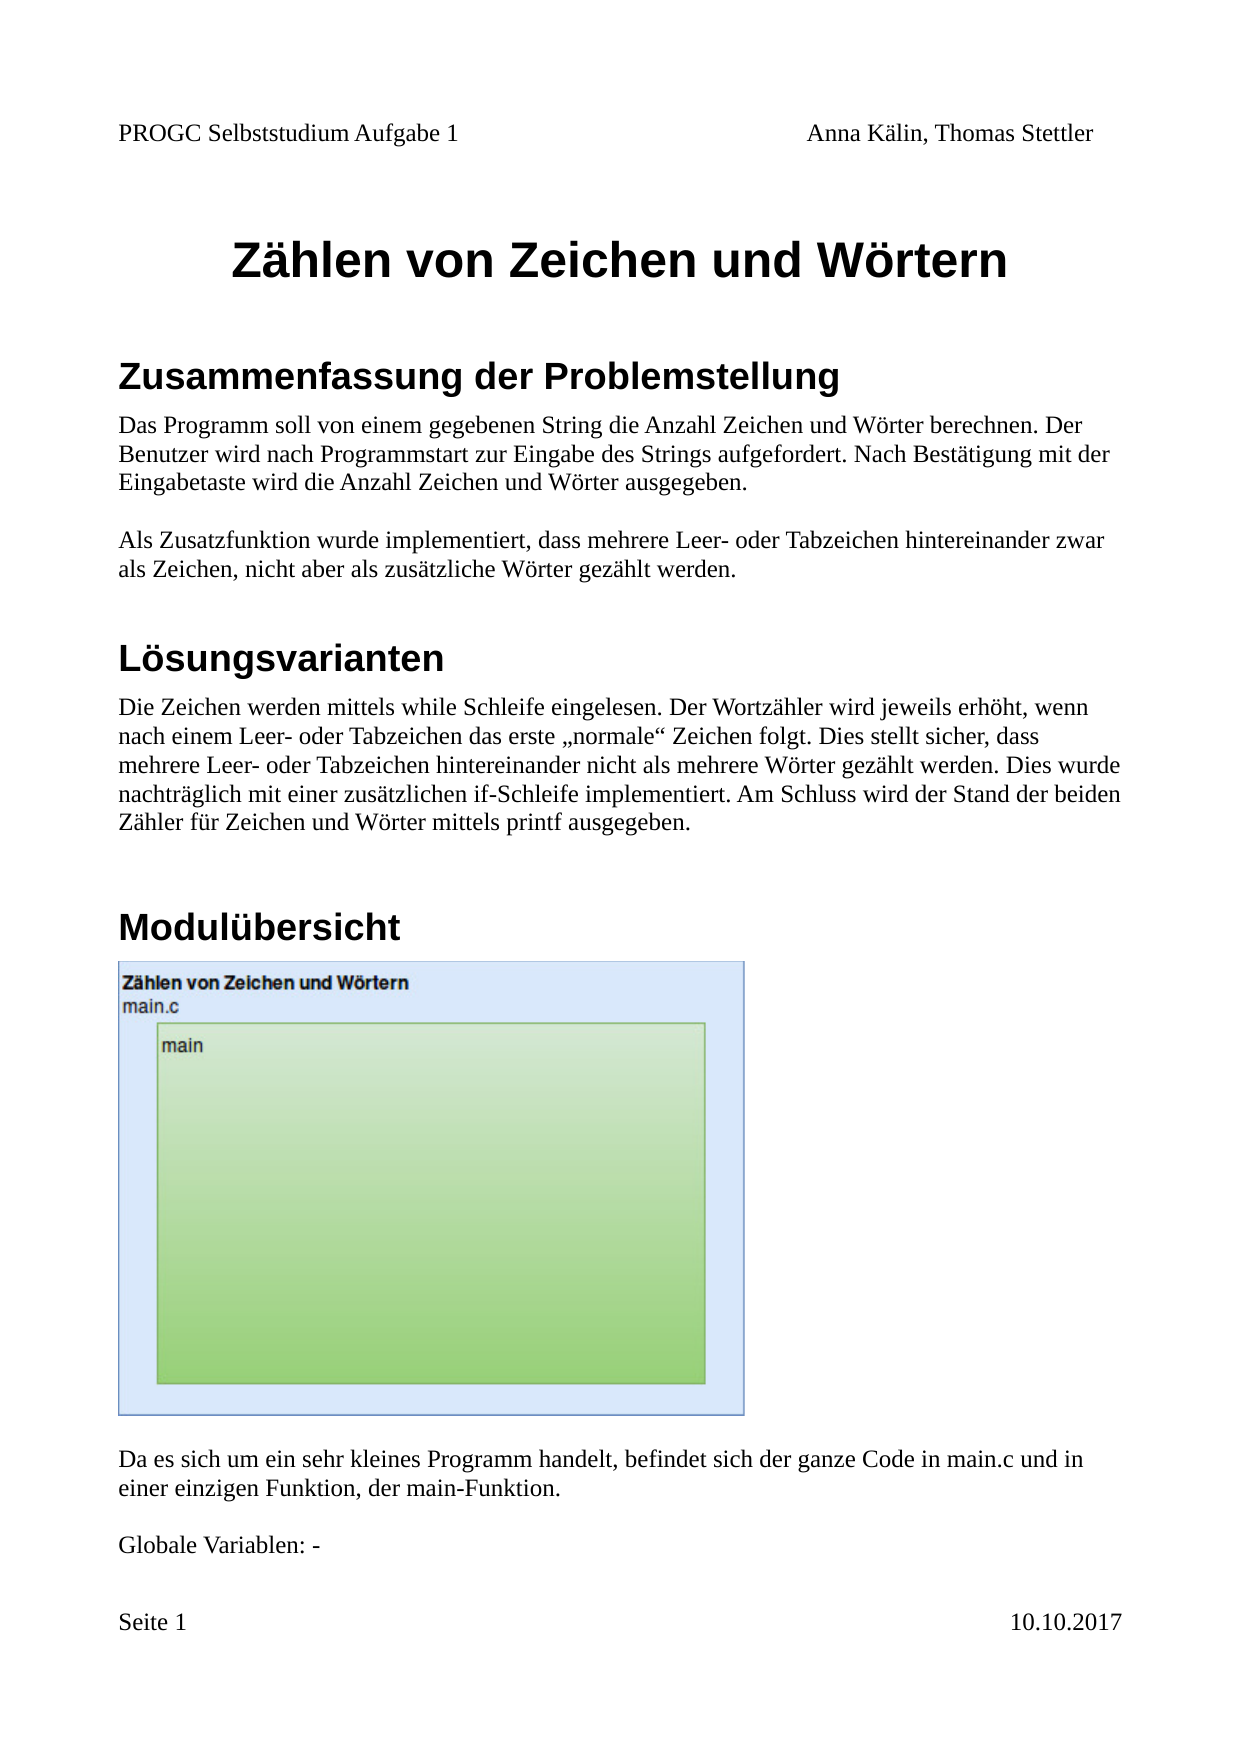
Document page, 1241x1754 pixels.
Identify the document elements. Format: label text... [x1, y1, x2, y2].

text Da es sich um ein sehr kleines Programm handelt, befindet sich der ganze Code in main.c und in einer einzigen Funktion, der main-Funktion. [118, 1444, 1122, 1502]
picture [118, 961, 745, 1416]
subtitle Modulübersicht [118, 861, 1122, 948]
subtitle Zusammenfassung der Problemstellung [118, 354, 1122, 397]
title Zählen von Zeichen und Wörtern [118, 230, 1122, 288]
text Das Programm soll von einem gegebenen String die Anzahl Zeichen und Wörter berechnen. Der Benutzer wird nach Programmstart zur Eingabe des Strings aufgefordert. Nach Bestätigung mit der Eingabetaste wird die Anzahl Zeichen und Wörter ausgegeben. [118, 410, 1122, 496]
text Als Zusatzfunktion wurde implementiert, dass mehrere Leer- oder Tabzeichen hintereinander zwar als Zeichen, nicht aber als zusätzliche Wörter gezählt werden. [118, 525, 1122, 582]
text Die Zeichen werden mittels while Schleife eingelesen. Der Wortzähler wird jeweils erhöht, wenn nach einem Leer- oder Tabzeichen das erste „normale“ Zeichen folgt. Dies stellt sicher, dass mehrere Leer- oder Tabzeichen hintereinander nicht als mehrere Wörter gezählt werden. Dies wurde nachträglich mit einer zusätzlichen if-Schleife implementiert. Am Schluss wird der Stand der beiden Zähler für Zeichen und Wörter mittels printf ausgegeben. [118, 692, 1122, 836]
subtitle Lösungsvarianten [118, 636, 1122, 680]
text Globale Variablen: - [118, 1531, 1122, 1559]
